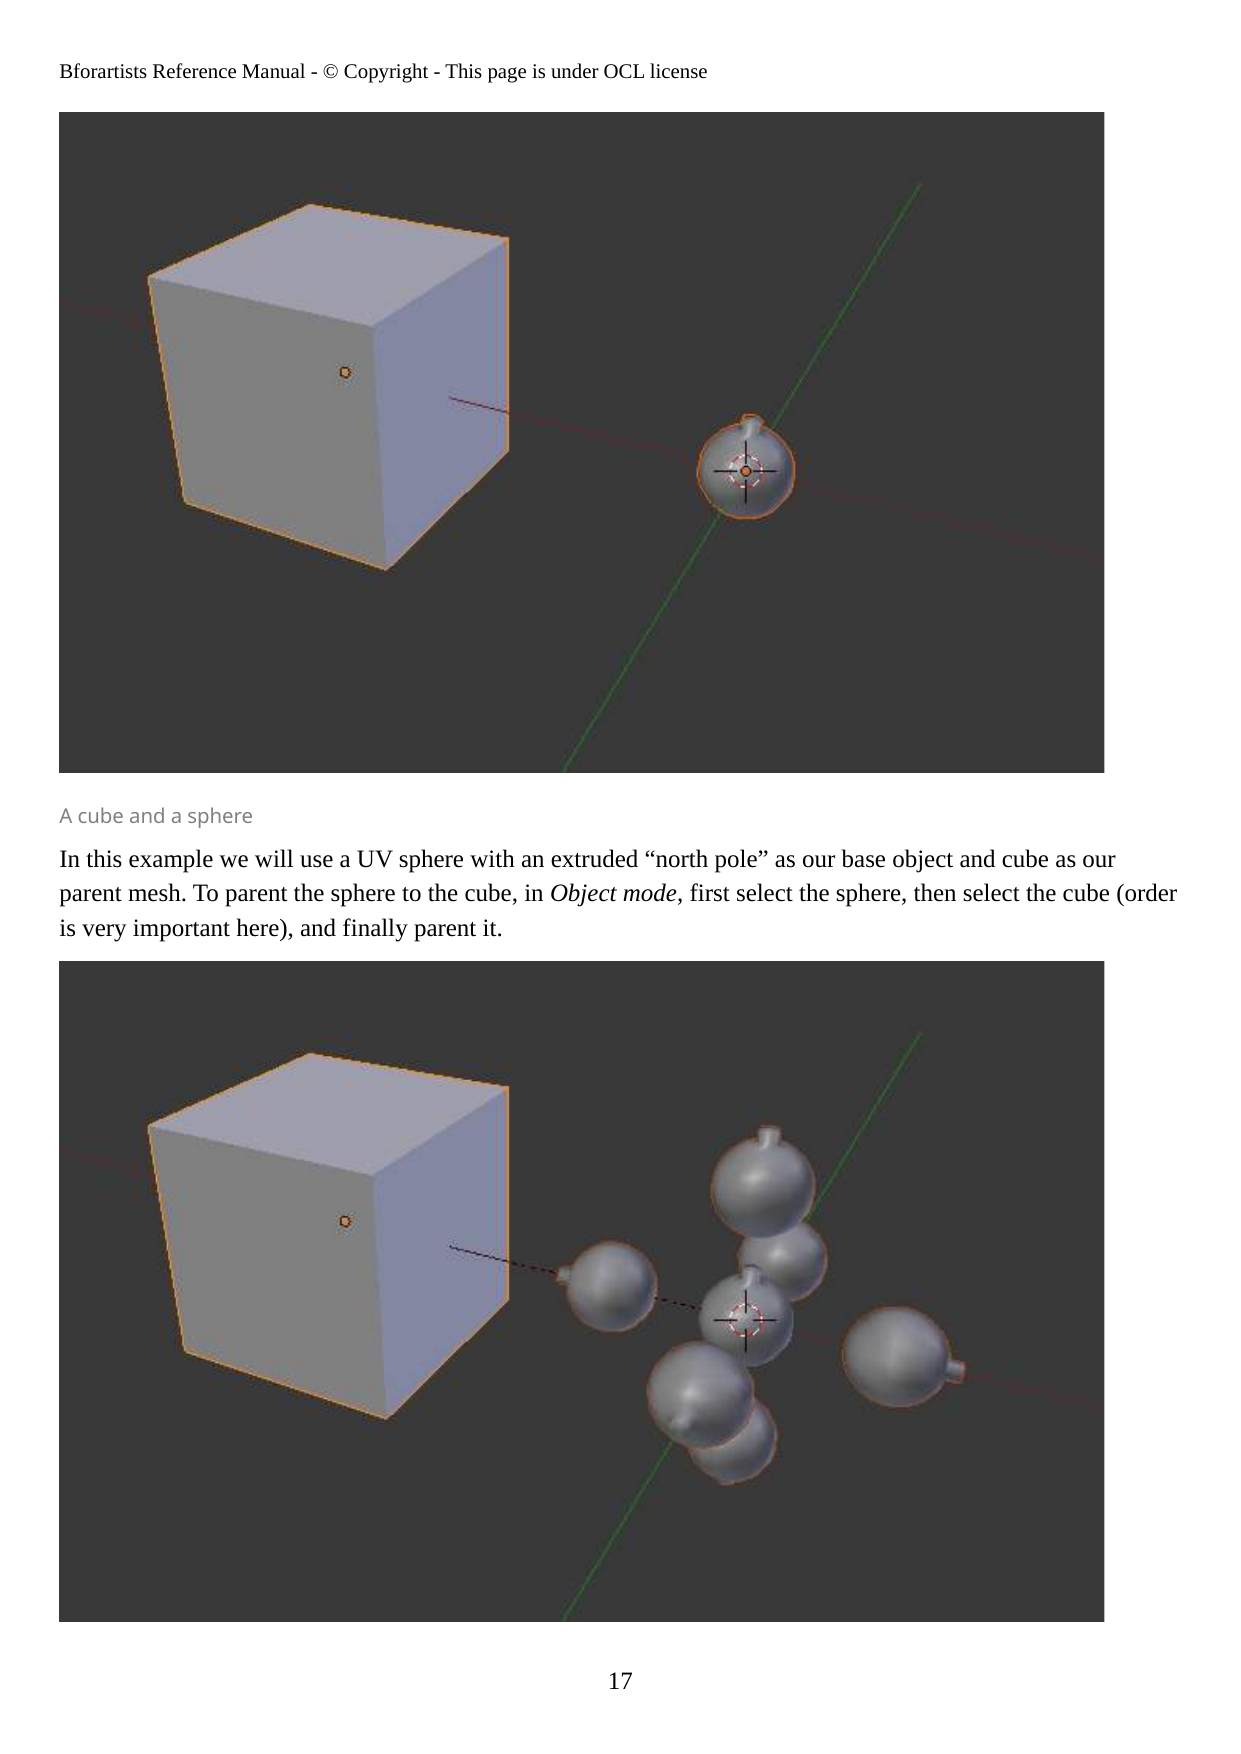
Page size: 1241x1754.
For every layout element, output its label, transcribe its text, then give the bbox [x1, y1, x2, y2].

text In this example we will use a UV sphere with an extruded “north pole” as our base object and cube as our parent mesh. To parent the sphere to the cube, in Object mode, first select the sphere, then select the cube (order is very important here), and finally parent it. [59, 844, 1181, 942]
text A cube and a sphere [59, 798, 1181, 829]
picture [59, 112, 1105, 773]
picture [59, 961, 1105, 1622]
